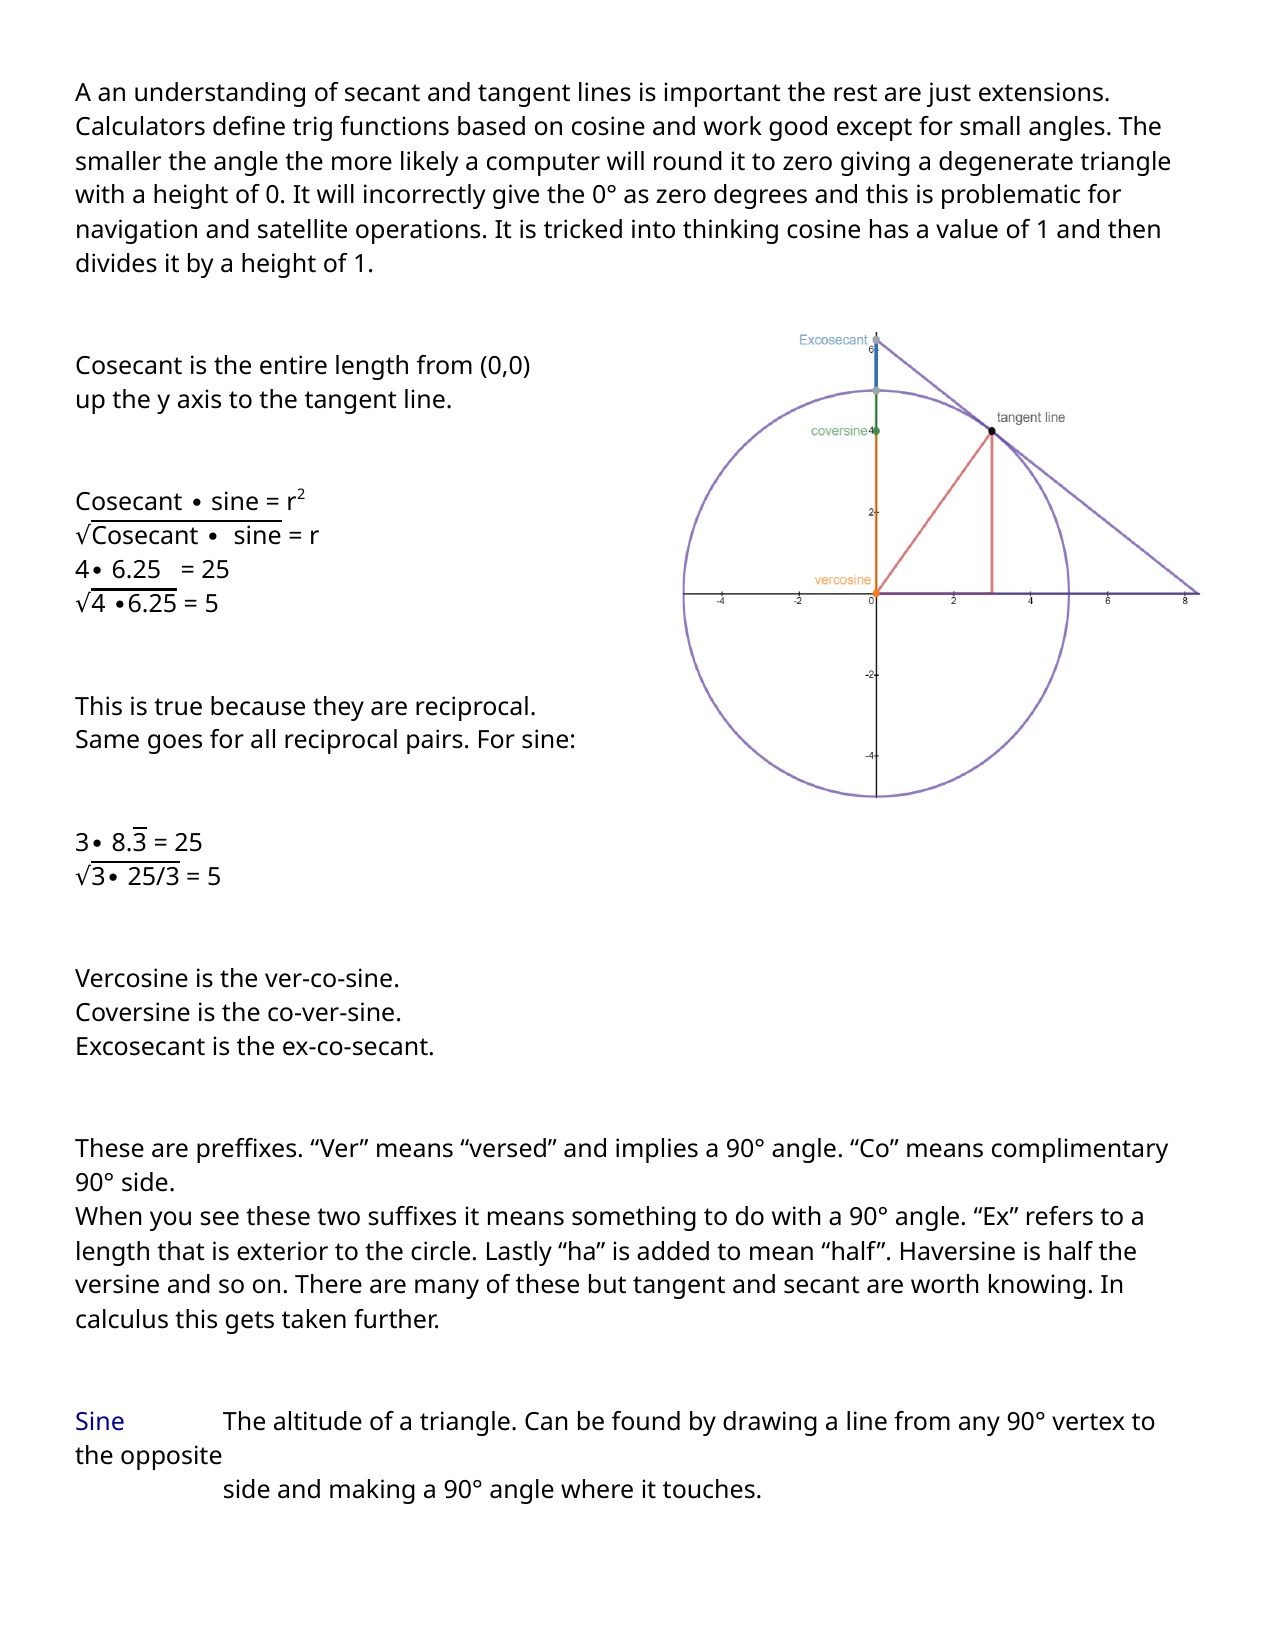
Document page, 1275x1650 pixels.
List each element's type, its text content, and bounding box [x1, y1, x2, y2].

text 3∙ 8.3 = 25 [75, 824, 1200, 858]
text These are preffixes. “Ver” means “versed” and implies a 90° angle. “Co” means complimentary 90° side. [75, 1131, 1200, 1199]
picture [682, 332, 1200, 798]
text √3∙ 25/3 = 5 [75, 858, 1200, 892]
text This is true because they are reciprocal. [75, 688, 682, 722]
text Vercosine is the ver-co-sine. [75, 961, 1200, 995]
text A an understanding of secant and tangent lines is important the rest are just extensions. Calculators define trig functions based on cosine and work good except for small angles. The smaller the angle the more likely a computer will round it to zero giving a degenerate triangle with a height of 0. It will incorrectly give the 0° as zero degrees and this is problematic for navigation and satellite operations. It is tricked into thinking cosine has a value of 1 and then divides it by a height of 1. [75, 75, 1200, 279]
text Cosecant is the entire length from (0,0) [75, 347, 682, 382]
text Sine The altitude of a triangle. Can be found by drawing a line from any 90° vertex to the opposite [75, 1403, 1200, 1472]
text Same goes for all reciprocal pairs. For sine: [75, 722, 682, 756]
text 4∙ 6.25 = 25 [75, 552, 682, 586]
text √4 ∙6.25 = 5 [75, 586, 682, 620]
text When you see these two suffixes it means something to do with a 90° angle. “Ex” refers to a length that is exterior to the circle. Lastly “ha” is added to mean “half”. Haversine is half the versine and so on. There are many of these but tangent and secant are worth knowing. In calculus this gets taken further. [75, 1199, 1200, 1335]
text Cosecant ∙ sine = r2 [75, 484, 682, 518]
text up the y axis to the tangent line. [75, 382, 682, 416]
text Coversine is the co-ver-sine. [75, 995, 1200, 1029]
text Excosecant is the ex-co-secant. [75, 1029, 1200, 1063]
text side and making a 90° angle where it touches. [75, 1472, 1200, 1506]
text √Cosecant ∙ sine = r [75, 518, 682, 552]
